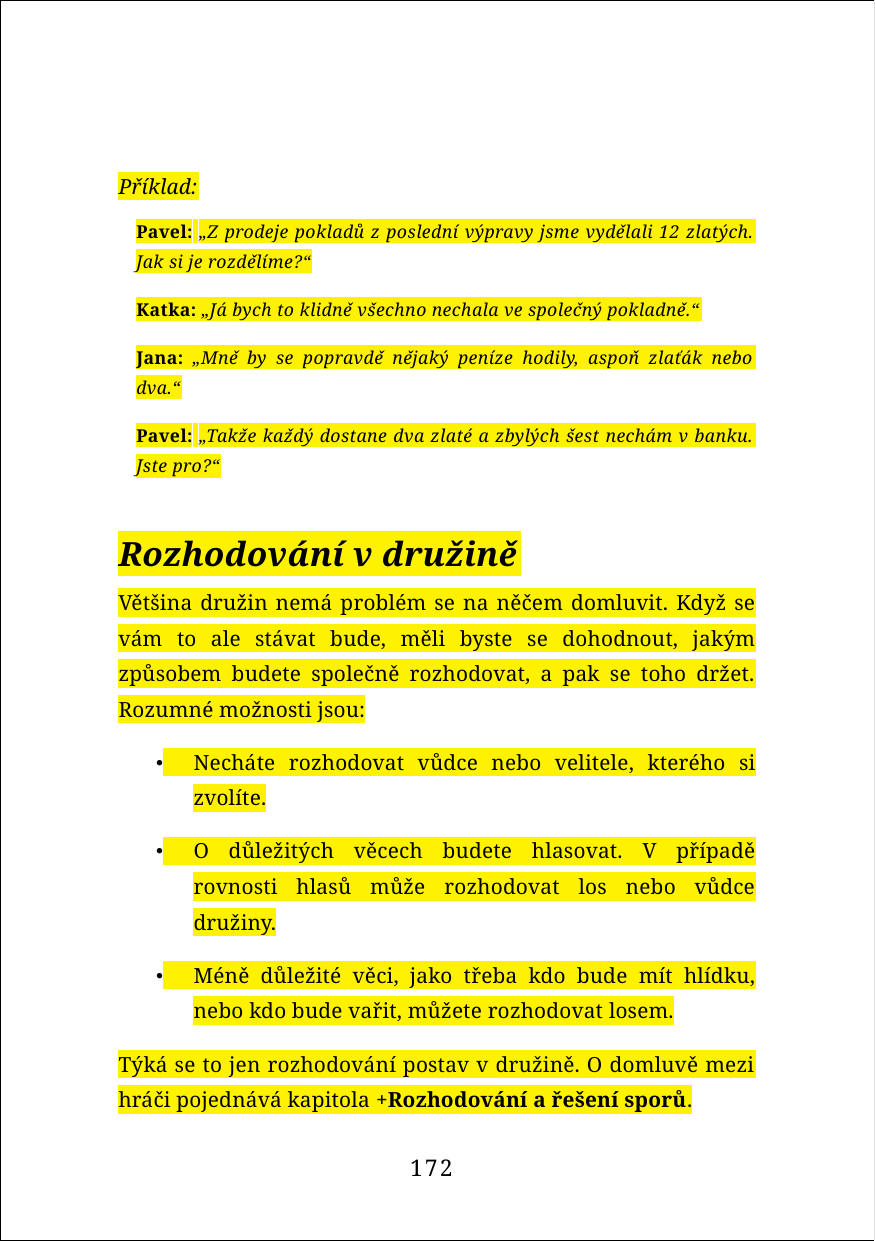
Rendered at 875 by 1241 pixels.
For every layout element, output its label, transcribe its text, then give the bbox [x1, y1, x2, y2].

text Jana: „Mně by se popravdě nějaký peníze hodily, aspoň zlaťák nebo dva.“ [136, 345, 756, 399]
text Týká se to jen rozhodování postav v družině. O domluvě mezi hráči pojednává kapitola +Rozhodování a řešení sporů. [118, 1050, 756, 1114]
list O důležitých věcech budete hlasovat. V případě rovnosti hlasů může rozhodovat los nebo vůdce družiny. [156, 837, 756, 936]
list Necháte rozhodovat vůdce nebo velitele, kterého si zvolíte. [156, 748, 756, 812]
subtitle Rozhodování v družině [118, 531, 756, 576]
text Pavel: „Takže každý dostane dva zlaté a zbylých šest nechám v banku. Jste pro?“ [136, 423, 756, 478]
text Pavel: „Z prodeje pokladů z poslední výpravy jsme vydělali 12 zlatých. Jak si je rozdělíme?“ [136, 219, 756, 273]
text Katka: „Já bych to klidně všechno nechala ve společný pokladně.“ [136, 297, 756, 321]
list Méně důležité věci, jako třeba kdo bude mít hlídku, nebo kdo bude vařit, můžete rozhodovat losem. [156, 961, 756, 1025]
text Většina družin nemá problém se na něčem domluvit. Když se vám to ale stávat bude, měli byste se dohodnout, jakým způsobem budete společně rozhodovat, a pak se toho držet. Rozumné možnosti jsou: [118, 588, 756, 723]
text Příklad: [118, 172, 756, 200]
